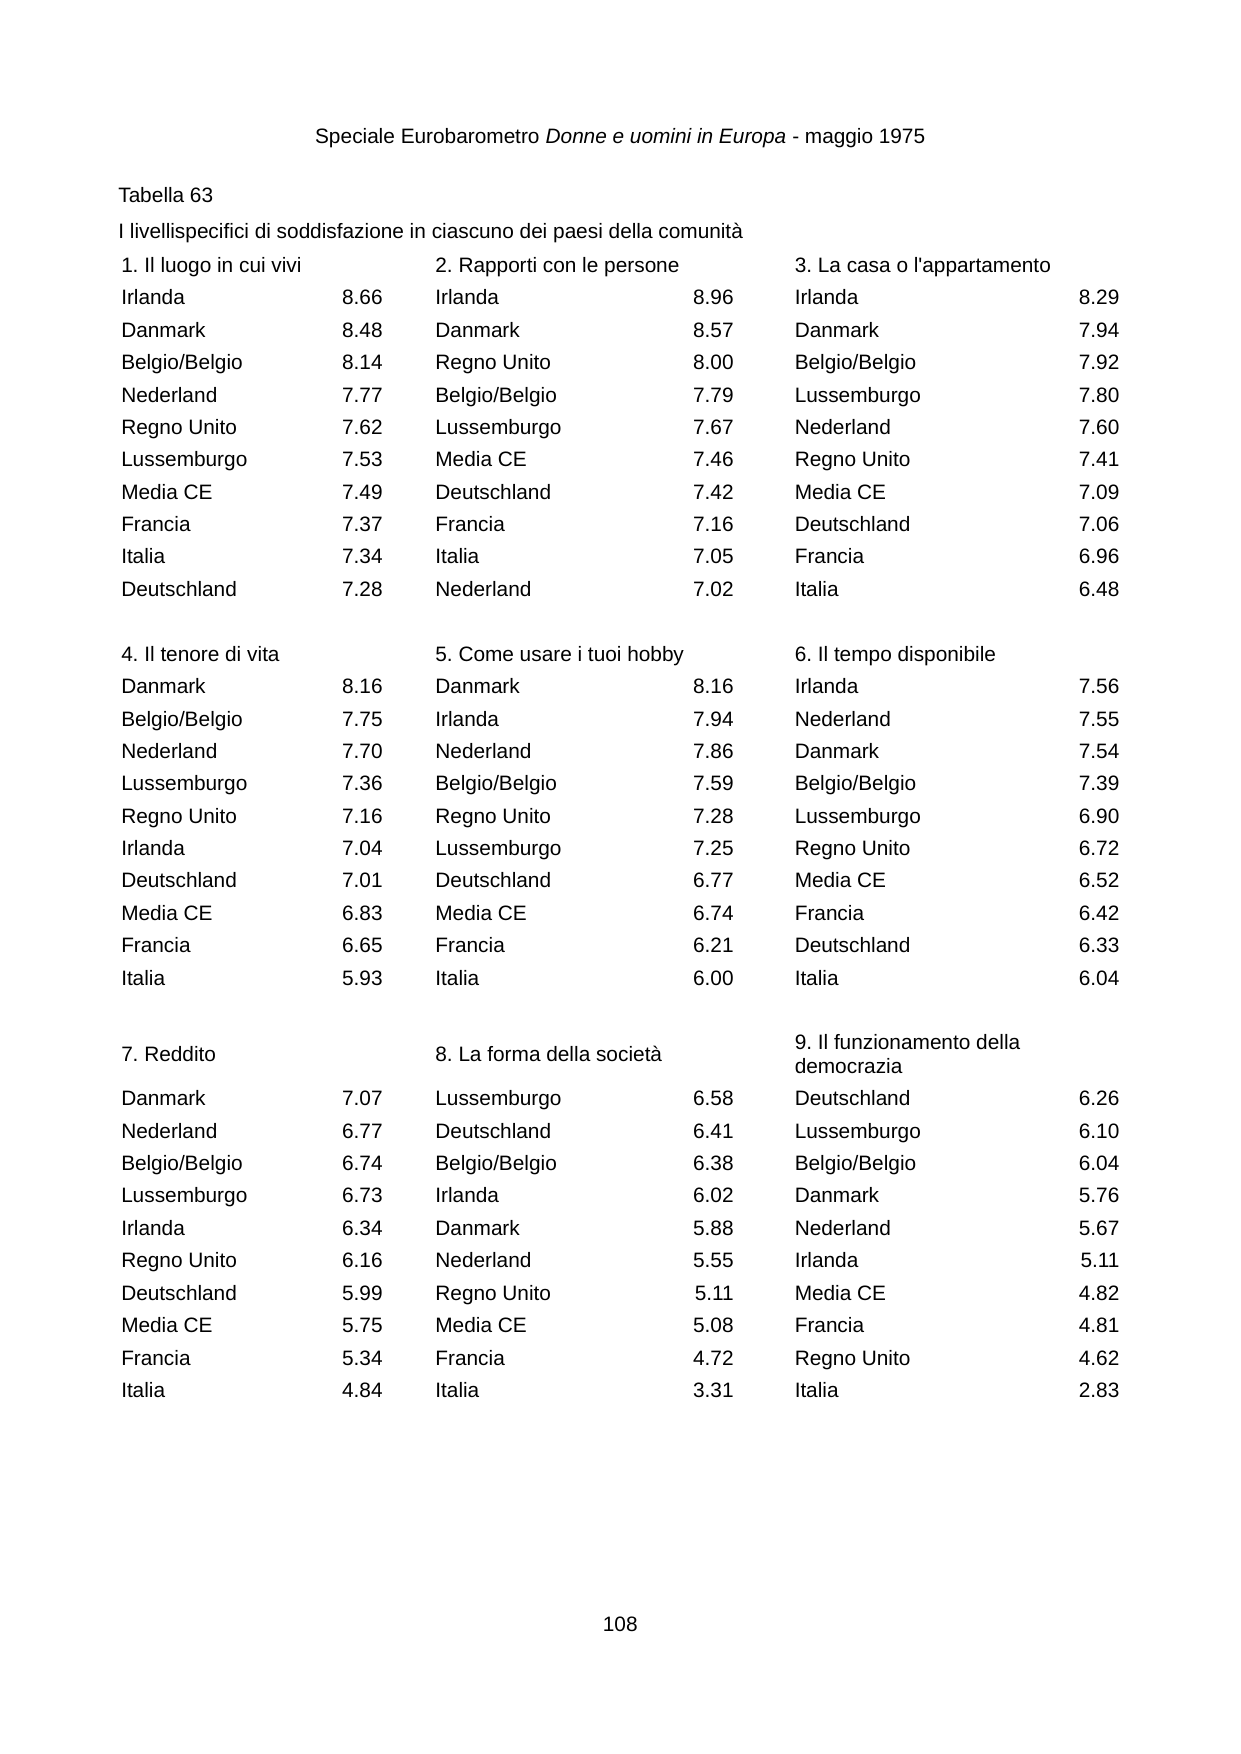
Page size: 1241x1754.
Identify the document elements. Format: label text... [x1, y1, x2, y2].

table_cell Regno Unito [118, 1244, 311, 1276]
table_cell 6,74 [311, 1147, 385, 1179]
table_cell [385, 670, 432, 702]
table_cell 7,07 [311, 1082, 385, 1114]
table_cell 7,79 [642, 378, 736, 411]
table_cell [736, 799, 792, 832]
table_cell Francia [432, 929, 642, 961]
table_cell Belgio/Belgio [118, 346, 311, 378]
table_cell Lussemburgo [792, 378, 994, 411]
table_cell Regno Unito [792, 443, 994, 475]
table_cell 6,96 [994, 540, 1122, 573]
table_cell Deutschland [118, 1276, 311, 1309]
table_cell 5,11 [994, 1244, 1122, 1276]
table_cell 4,84 [311, 1374, 385, 1406]
table_cell [385, 735, 432, 767]
table_cell 7,28 [311, 573, 385, 605]
table_cell 7,59 [642, 767, 736, 799]
table_cell Media CE [792, 475, 994, 508]
table_cell [385, 1276, 432, 1309]
table_cell Francia [118, 508, 311, 540]
table_cell 4,81 [994, 1309, 1122, 1341]
table_cell 7,04 [311, 832, 385, 864]
table_cell Media CE [118, 475, 311, 508]
table_cell [385, 508, 432, 540]
table_cell Media CE [792, 1276, 994, 1309]
table_cell [736, 961, 792, 994]
table_cell 7,62 [311, 411, 385, 443]
table_header 3. La casa o l'appartamento [792, 249, 1122, 281]
table_cell [736, 1276, 792, 1309]
table_cell [792, 994, 994, 1026]
table_cell [385, 346, 432, 378]
table_cell 7,06 [994, 508, 1122, 540]
table_cell [385, 605, 432, 637]
table_cell 7,86 [642, 735, 736, 767]
table_cell Irlanda [118, 1212, 311, 1244]
table_cell 7,53 [311, 443, 385, 475]
table_cell [736, 994, 792, 1026]
table_cell 7,70 [311, 735, 385, 767]
table_cell Deutschland [432, 475, 642, 508]
table_cell [385, 281, 432, 313]
table_cell 5. Come usare i tuoi hobby [432, 638, 736, 670]
table_cell 7,56 [994, 670, 1122, 702]
table_cell Media CE [432, 897, 642, 929]
table_cell 7,54 [994, 735, 1122, 767]
table_cell [385, 573, 432, 605]
table_cell Italia [792, 573, 994, 605]
table_cell 5,93 [311, 961, 385, 994]
table_cell [736, 638, 792, 670]
table_cell 6,04 [994, 961, 1122, 994]
table_cell [736, 508, 792, 540]
table_cell [736, 1244, 792, 1276]
table_cell [385, 1114, 432, 1147]
table_cell Deutschland [118, 573, 311, 605]
table_cell 6,26 [994, 1082, 1122, 1114]
table_cell [385, 897, 432, 929]
table_cell 9. Il funzionamento della democrazia [792, 1026, 1122, 1082]
table_cell Lussemburgo [432, 1082, 642, 1114]
table_cell Italia [792, 961, 994, 994]
table_cell [385, 1309, 432, 1341]
table_cell 4,62 [994, 1341, 1122, 1373]
table_cell Deutschland [118, 864, 311, 897]
table_cell 8. La forma della società [432, 1026, 736, 1082]
table_cell [994, 994, 1122, 1026]
table_cell Francia [432, 1341, 642, 1373]
table_cell 3,31 [642, 1374, 736, 1406]
table_cell [736, 1341, 792, 1373]
table_cell Francia [792, 897, 994, 929]
table_cell 7,94 [642, 702, 736, 734]
table_cell 5,88 [642, 1212, 736, 1244]
text I livellispecifici di soddisfazione in ciascuno dei paesi della comunità [118, 219, 1122, 243]
table_cell 6,16 [311, 1244, 385, 1276]
table_cell Belgio/Belgio [432, 767, 642, 799]
table_cell Lussemburgo [792, 1114, 994, 1147]
table_cell Danmark [118, 670, 311, 702]
table_cell Irlanda [118, 281, 311, 313]
table_cell 7,67 [642, 411, 736, 443]
table_cell Belgio/Belgio [118, 702, 311, 734]
table_cell Nederland [792, 411, 994, 443]
table_cell [118, 994, 311, 1026]
table_cell 6,48 [994, 573, 1122, 605]
table_cell 7,49 [311, 475, 385, 508]
table_cell Italia [432, 1374, 642, 1406]
table_cell [432, 994, 642, 1026]
table_cell [736, 573, 792, 605]
table_cell 7,92 [994, 346, 1122, 378]
table_cell [736, 735, 792, 767]
table_cell [385, 1244, 432, 1276]
table_cell Deutschland [792, 1082, 994, 1114]
table_cell 6,10 [994, 1114, 1122, 1147]
table_cell 7,16 [311, 799, 385, 832]
table_cell [736, 1212, 792, 1244]
table_cell [385, 1026, 432, 1082]
table_cell Nederland [118, 735, 311, 767]
table_cell Regno Unito [432, 1276, 642, 1309]
table_cell [311, 994, 385, 1026]
table_cell [736, 1082, 792, 1114]
table_cell 6,42 [994, 897, 1122, 929]
table_cell [432, 605, 642, 637]
table_cell [385, 1179, 432, 1212]
table_cell 6,38 [642, 1147, 736, 1179]
table_cell Media CE [118, 1309, 311, 1341]
table_cell Danmark [432, 670, 642, 702]
table_cell Irlanda [792, 1244, 994, 1276]
table_cell [385, 864, 432, 897]
table_cell Nederland [432, 735, 642, 767]
table_cell 8,14 [311, 346, 385, 378]
table_cell Nederland [118, 378, 311, 411]
table_cell Nederland [432, 573, 642, 605]
table_cell [385, 475, 432, 508]
table_cell 8,29 [994, 281, 1122, 313]
table_cell Francia [432, 508, 642, 540]
table_cell 6,21 [642, 929, 736, 961]
table_cell 5,67 [994, 1212, 1122, 1244]
table_cell 8,96 [642, 281, 736, 313]
table_header [385, 249, 432, 281]
table_cell 7,02 [642, 573, 736, 605]
table_cell 5,55 [642, 1244, 736, 1276]
table_cell [736, 314, 792, 346]
table_cell Belgio/Belgio [432, 1147, 642, 1179]
table_cell [385, 799, 432, 832]
table_cell [736, 897, 792, 929]
table_cell Lussemburgo [792, 799, 994, 832]
table_cell 7,37 [311, 508, 385, 540]
table_cell [385, 961, 432, 994]
table_cell [385, 1212, 432, 1244]
table_cell [385, 767, 432, 799]
table_cell Irlanda [432, 281, 642, 313]
table_cell Media CE [432, 443, 642, 475]
table_cell Deutschland [432, 1114, 642, 1147]
table_cell Lussemburgo [118, 443, 311, 475]
table_cell Nederland [792, 702, 994, 734]
table_cell 8,66 [311, 281, 385, 313]
table_cell [736, 1309, 792, 1341]
table_cell Francia [118, 1341, 311, 1373]
table_cell 2,83 [994, 1374, 1122, 1406]
table_cell 7,05 [642, 540, 736, 573]
table_header 2. Rapporti con le persone [432, 249, 736, 281]
table_cell [736, 702, 792, 734]
table_cell [994, 605, 1122, 637]
table_cell [736, 443, 792, 475]
table_cell 6. Il tempo disponibile [792, 638, 1122, 670]
table_cell 8,48 [311, 314, 385, 346]
table_cell [385, 1374, 432, 1406]
table_cell 6,74 [642, 897, 736, 929]
table_cell 6,83 [311, 897, 385, 929]
table_cell Deutschland [792, 508, 994, 540]
table_cell 7,80 [994, 378, 1122, 411]
table_header [736, 249, 792, 281]
table_header 1. Il luogo in cui vivi [118, 249, 385, 281]
table_cell [385, 1341, 432, 1373]
table_cell [642, 605, 736, 637]
table_cell 6,72 [994, 832, 1122, 864]
table_cell 7,55 [994, 702, 1122, 734]
table_cell 7,09 [994, 475, 1122, 508]
table_cell [385, 702, 432, 734]
table_cell [385, 929, 432, 961]
table_cell [385, 443, 432, 475]
table_cell Irlanda [432, 1179, 642, 1212]
table_cell Danmark [792, 314, 994, 346]
table_cell 5,11 [642, 1276, 736, 1309]
table_cell Belgio/Belgio [792, 767, 994, 799]
table_cell 7,46 [642, 443, 736, 475]
table_cell 7,36 [311, 767, 385, 799]
table_cell 4,82 [994, 1276, 1122, 1309]
table_cell [385, 638, 432, 670]
table_cell Lussemburgo [432, 411, 642, 443]
table_cell 7,41 [994, 443, 1122, 475]
table_cell [792, 605, 994, 637]
table_cell [736, 1179, 792, 1212]
table_cell 7,60 [994, 411, 1122, 443]
table_cell Danmark [432, 1212, 642, 1244]
table_cell 7,16 [642, 508, 736, 540]
table_cell Belgio/Belgio [792, 1147, 994, 1179]
table_cell 7,94 [994, 314, 1122, 346]
table_cell Nederland [118, 1114, 311, 1147]
table_cell Italia [432, 540, 642, 573]
table_cell 6,33 [994, 929, 1122, 961]
table_cell Italia [432, 961, 642, 994]
table_cell 5,08 [642, 1309, 736, 1341]
table_cell [118, 605, 311, 637]
table_cell Italia [118, 961, 311, 994]
text Tabella 63 [118, 183, 1122, 207]
table_cell Danmark [118, 1082, 311, 1114]
table_cell [736, 1147, 792, 1179]
table_cell [736, 540, 792, 573]
table_cell 7,39 [994, 767, 1122, 799]
table_cell Deutschland [432, 864, 642, 897]
table_cell [385, 994, 432, 1026]
table_cell Danmark [792, 1179, 994, 1212]
table_cell 6,90 [994, 799, 1122, 832]
table_cell [385, 1082, 432, 1114]
table_cell [736, 281, 792, 313]
table_cell 8,16 [311, 670, 385, 702]
table_cell 7. Reddito [118, 1026, 385, 1082]
table_cell 7,01 [311, 864, 385, 897]
table_cell Irlanda [118, 832, 311, 864]
table_cell Nederland [432, 1244, 642, 1276]
table_cell Irlanda [792, 281, 994, 313]
table_cell 6,04 [994, 1147, 1122, 1179]
table_cell Regno Unito [118, 799, 311, 832]
table_cell 7,34 [311, 540, 385, 573]
table_cell [642, 994, 736, 1026]
table_cell Media CE [118, 897, 311, 929]
table_cell Irlanda [792, 670, 994, 702]
table_cell 8,57 [642, 314, 736, 346]
table_cell 5,34 [311, 1341, 385, 1373]
table_cell Regno Unito [792, 832, 994, 864]
table_cell Regno Unito [792, 1341, 994, 1373]
table_cell [736, 605, 792, 637]
table_cell 4,72 [642, 1341, 736, 1373]
table_cell [736, 475, 792, 508]
table_cell [736, 1026, 792, 1082]
table_cell Danmark [792, 735, 994, 767]
table_cell [736, 1114, 792, 1147]
table_cell 6,34 [311, 1212, 385, 1244]
table_cell [736, 346, 792, 378]
table_cell Irlanda [432, 702, 642, 734]
table_cell 7,77 [311, 378, 385, 411]
table_cell 5,75 [311, 1309, 385, 1341]
table_cell [736, 767, 792, 799]
table_cell 4. Il tenore di vita [118, 638, 385, 670]
table_cell [385, 1147, 432, 1179]
table_cell [736, 670, 792, 702]
table_cell 6,77 [311, 1114, 385, 1147]
table_cell Belgio/Belgio [432, 378, 642, 411]
table_cell 7,25 [642, 832, 736, 864]
table_cell [736, 832, 792, 864]
table_cell 5,99 [311, 1276, 385, 1309]
table_cell 6,77 [642, 864, 736, 897]
table_cell 7,42 [642, 475, 736, 508]
table_cell Danmark [432, 314, 642, 346]
table_cell 6,41 [642, 1114, 736, 1147]
table_cell 6,02 [642, 1179, 736, 1212]
table_cell Lussemburgo [118, 1179, 311, 1212]
table_cell 6,52 [994, 864, 1122, 897]
table_cell Media CE [432, 1309, 642, 1341]
table_cell Belgio/Belgio [118, 1147, 311, 1179]
table_cell Francia [792, 1309, 994, 1341]
table_cell Lussemburgo [432, 832, 642, 864]
table_cell [385, 540, 432, 573]
table_cell 7,75 [311, 702, 385, 734]
table_cell [385, 832, 432, 864]
table_cell [736, 864, 792, 897]
table_cell Regno Unito [432, 799, 642, 832]
table_cell [736, 411, 792, 443]
table_cell Italia [792, 1374, 994, 1406]
table_cell Italia [118, 540, 311, 573]
table_cell Nederland [792, 1212, 994, 1244]
table_cell Deutschland [792, 929, 994, 961]
table_cell 5,76 [994, 1179, 1122, 1212]
table_cell 6,58 [642, 1082, 736, 1114]
table_cell 8,16 [642, 670, 736, 702]
table_cell [385, 411, 432, 443]
table_cell [736, 929, 792, 961]
table_cell Belgio/Belgio [792, 346, 994, 378]
table_cell 7,28 [642, 799, 736, 832]
table_cell 6,00 [642, 961, 736, 994]
table_cell 6,73 [311, 1179, 385, 1212]
table_cell Regno Unito [432, 346, 642, 378]
table_cell Lussemburgo [118, 767, 311, 799]
table_cell Media CE [792, 864, 994, 897]
table_cell [385, 314, 432, 346]
table_cell [385, 378, 432, 411]
table_cell 8,00 [642, 346, 736, 378]
table_cell [736, 1374, 792, 1406]
table_cell Regno Unito [118, 411, 311, 443]
table_cell Italia [118, 1374, 311, 1406]
table_cell [736, 378, 792, 411]
table_cell [311, 605, 385, 637]
table_cell Francia [792, 540, 994, 573]
table_cell Francia [118, 929, 311, 961]
table_cell 6,65 [311, 929, 385, 961]
table_cell Danmark [118, 314, 311, 346]
